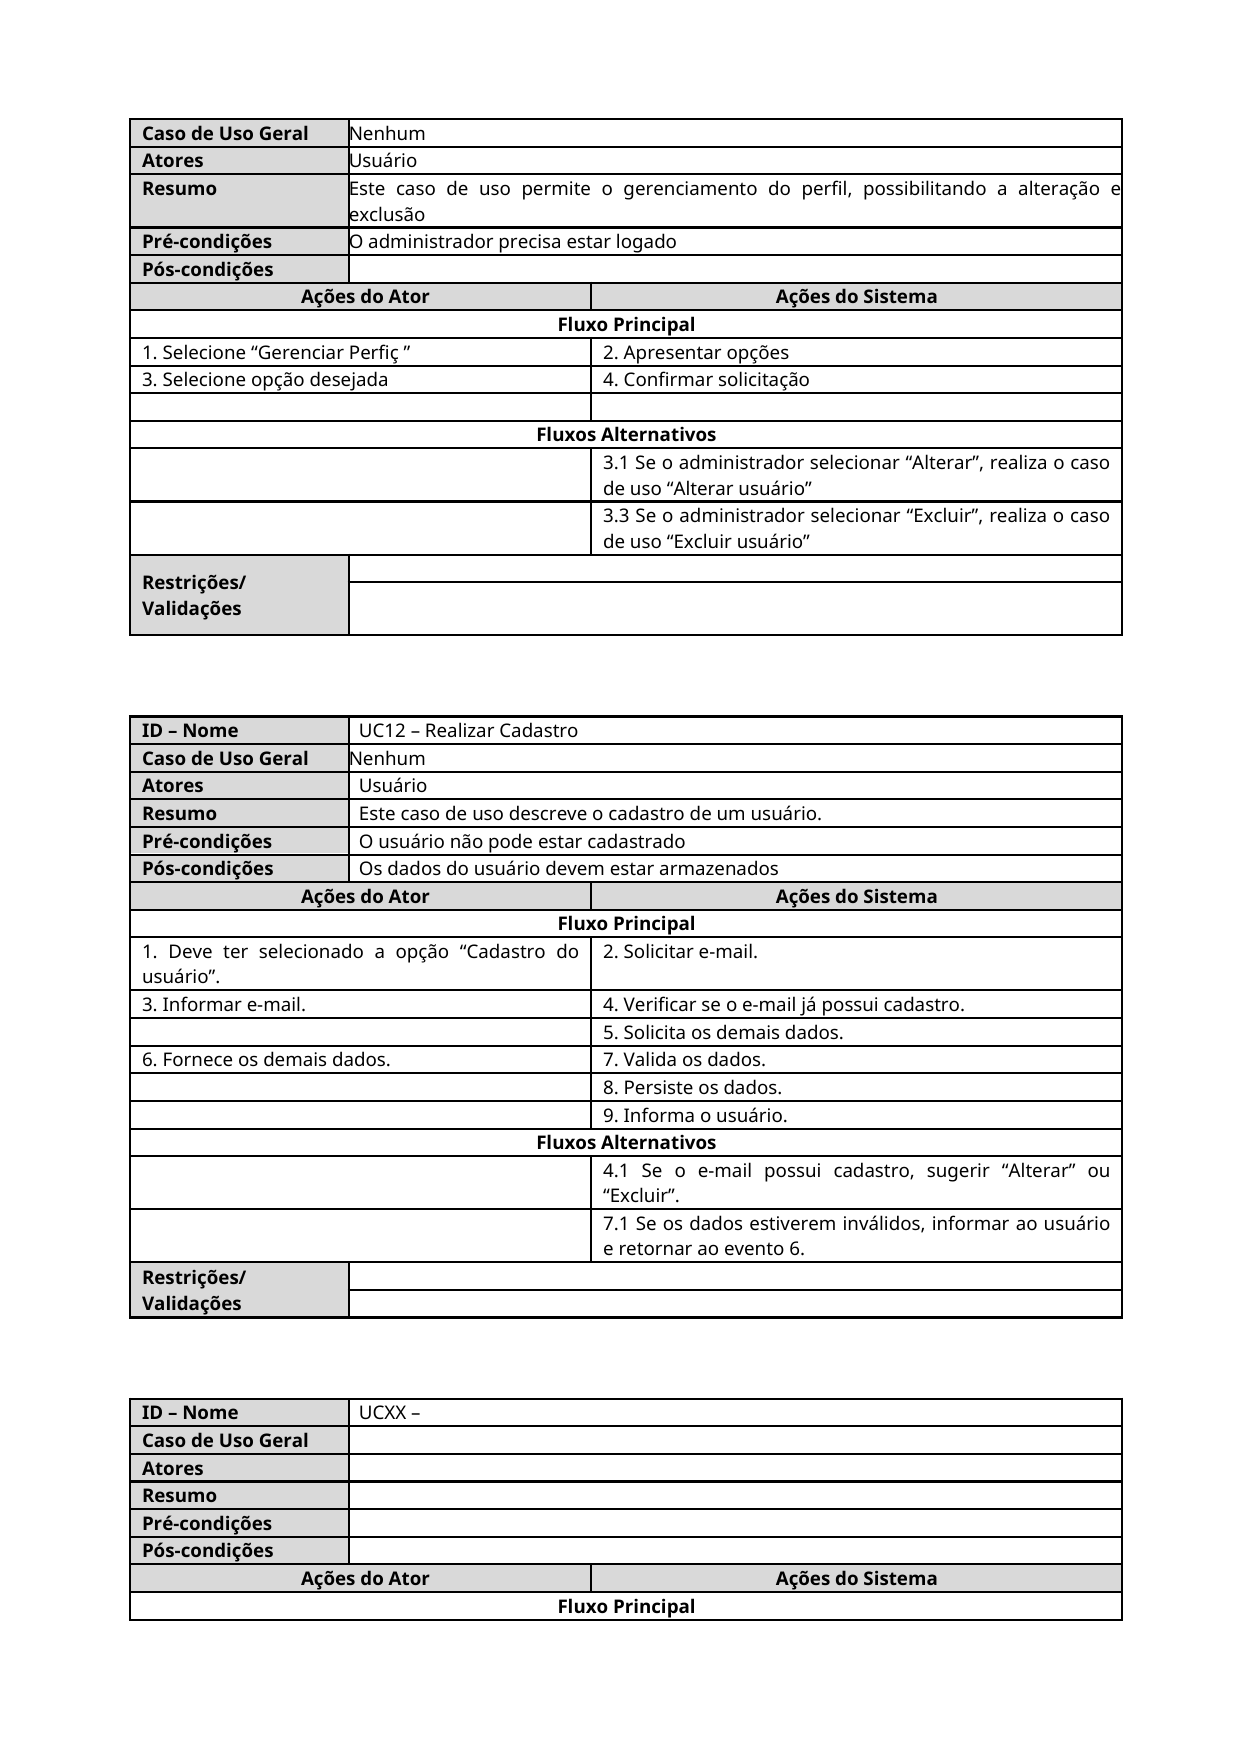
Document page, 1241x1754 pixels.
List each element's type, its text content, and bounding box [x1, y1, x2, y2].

table_cell 6. Fornece os demais dados. [131, 1047, 590, 1072]
table_cell [350, 583, 1121, 634]
table_cell Resumo [131, 175, 348, 226]
table_cell 2. Solicitar e-mail. [592, 938, 1121, 989]
table_cell Resumo [131, 1483, 348, 1508]
table_cell 8. Persiste os dados. [592, 1074, 1121, 1100]
table_cell Usuário [350, 773, 1121, 798]
table_cell [350, 1427, 1121, 1453]
table_cell Ações do Sistema [592, 883, 1121, 909]
table_cell Nenhum [350, 120, 1121, 146]
table_cell Os dados do usuário devem estar armazenados [350, 856, 1121, 881]
table_cell Pós-condições [131, 256, 348, 282]
table_cell Pré-condições [131, 1510, 348, 1536]
table_cell Resumo [131, 800, 348, 826]
table_cell [131, 503, 590, 553]
table_cell Este caso de uso descreve o cadastro de um usuário. [350, 800, 1121, 826]
table_cell [131, 1102, 590, 1127]
table_cell [350, 1483, 1121, 1508]
table_cell [131, 1210, 590, 1261]
table_cell [350, 1291, 1121, 1316]
table_cell 3. Informar e-mail. [131, 991, 590, 1017]
table_cell O administrador precisa estar logado [350, 229, 1121, 254]
table_cell 4. Confirmar solicitação [592, 367, 1121, 392]
table_cell Fluxo Principal [131, 1593, 1121, 1618]
table_cell [131, 394, 590, 420]
table_cell Fluxos Alternativos [131, 422, 1121, 447]
table_cell Pré-condições [131, 828, 348, 853]
table_cell 4.1 Se o e-mail possui cadastro, sugerir “Alterar” ou “Excluir”. [592, 1157, 1121, 1208]
table_cell Atores [131, 1455, 348, 1480]
table_cell O usuário não pode estar cadastrado [350, 828, 1121, 853]
table_cell Fluxo Principal [131, 311, 1121, 337]
table_cell [350, 1510, 1121, 1536]
table_cell Restrições/ Validações [131, 1263, 348, 1316]
table_cell Caso de Uso Geral [131, 745, 348, 771]
table_header ID – Nome [131, 1400, 348, 1425]
table_cell Nenhum [350, 745, 1121, 771]
table_cell Pré-condições [131, 229, 348, 254]
table_cell Atores [131, 773, 348, 798]
table_cell Usuário [350, 148, 1121, 173]
table_cell Ações do Ator [131, 883, 590, 909]
table_cell [350, 1538, 1121, 1563]
table_header UC12 – Realizar Cadastro [350, 718, 1121, 743]
table_cell [592, 394, 1121, 420]
table_cell 2. Apresentar opções [592, 339, 1121, 364]
table_cell 1. Selecione “Gerenciar Perfiç ” [131, 339, 590, 364]
table_cell Ações do Ator [131, 284, 590, 309]
table_cell 1. Deve ter selecionado a opção “Cadastro do usuário”. [131, 938, 590, 989]
table_cell Caso de Uso Geral [131, 1427, 348, 1453]
table_cell [350, 556, 1121, 581]
table_cell Ações do Ator [131, 1565, 590, 1591]
table_cell 9. Informa o usuário. [592, 1102, 1121, 1127]
table_cell Caso de Uso Geral [131, 120, 348, 146]
table_cell 3.3 Se o administrador selecionar “Excluir”, realiza o caso de uso “Excluir usuário” [592, 503, 1121, 553]
table_cell 3.1 Se o administrador selecionar “Alterar”, realiza o caso de uso “Alterar usuário” [592, 449, 1121, 500]
table_cell Ações do Sistema [592, 1565, 1121, 1591]
table_cell Restrições/ Validações [131, 556, 348, 634]
table_cell 7. Valida os dados. [592, 1047, 1121, 1072]
table_cell Atores [131, 148, 348, 173]
table_cell Pós-condições [131, 856, 348, 881]
table_cell Este caso de uso permite o gerenciamento do perfil, possibilitando a alteração e exclusão [350, 175, 1121, 226]
table_cell 4. Verificar se o e-mail já possui cadastro. [592, 991, 1121, 1017]
table_cell [350, 1263, 1121, 1289]
table_cell Fluxo Principal [131, 911, 1121, 936]
table_cell Ações do Sistema [592, 284, 1121, 309]
table_cell Fluxos Alternativos [131, 1130, 1121, 1155]
table_cell [131, 1157, 590, 1208]
table_cell [131, 1074, 590, 1100]
table_header UCXX – [350, 1400, 1121, 1425]
table_cell 5. Solicita os demais dados. [592, 1019, 1121, 1044]
table_cell 7.1 Se os dados estiverem inválidos, informar ao usuário e retornar ao evento 6. [592, 1210, 1121, 1261]
table_cell [131, 449, 590, 500]
table_cell [131, 1019, 590, 1044]
table_cell 3. Selecione opção desejada [131, 367, 590, 392]
table_header ID – Nome [131, 718, 348, 743]
table_cell [350, 256, 1121, 282]
table_cell [350, 1455, 1121, 1480]
table_cell Pós-condições [131, 1538, 348, 1563]
